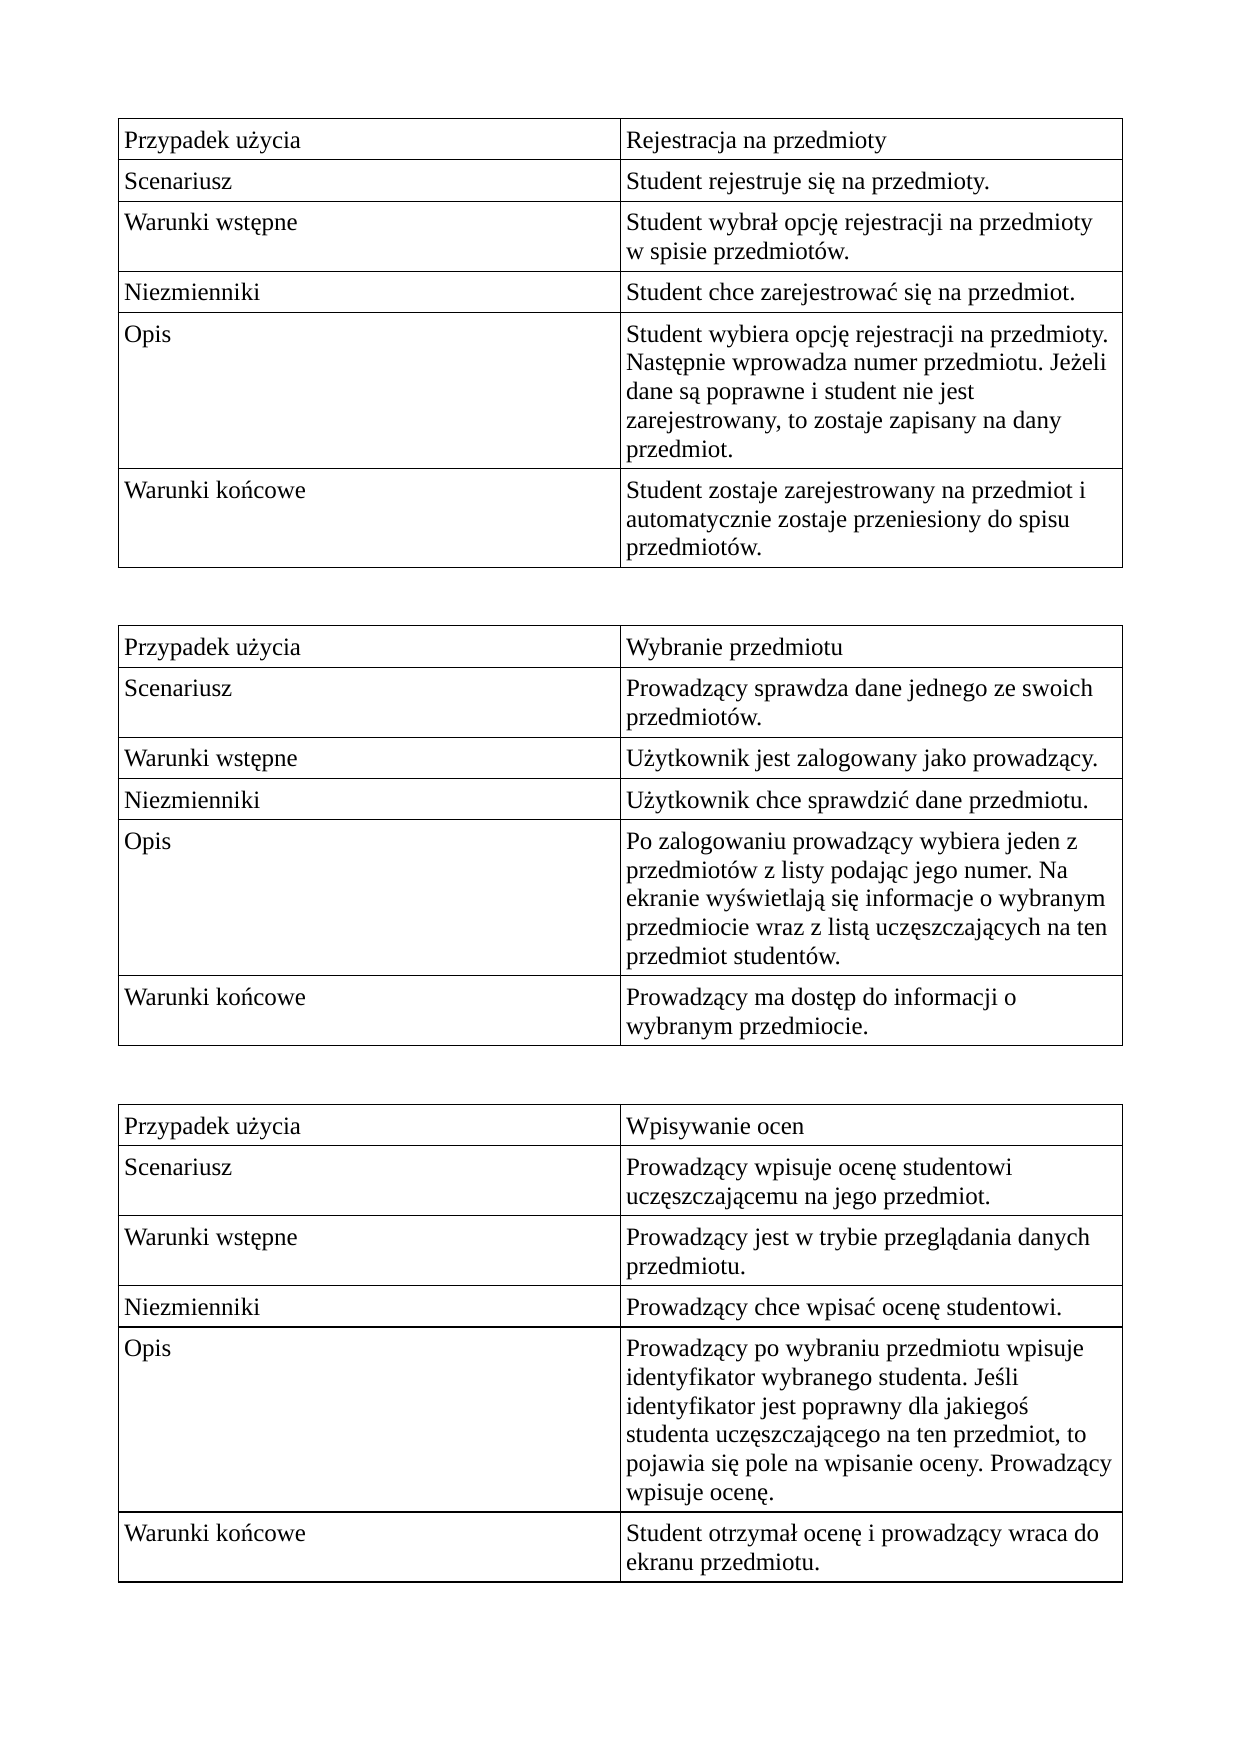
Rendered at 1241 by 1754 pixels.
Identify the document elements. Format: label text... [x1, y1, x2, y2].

table_cell Opis [119, 313, 620, 468]
table_cell Prowadzący jest w trybie przeglądania danych przedmiotu. [621, 1216, 1122, 1285]
table_cell Student wybrał opcję rejestracji na przedmioty w spisie przedmiotów. [621, 202, 1122, 271]
table_cell Warunki końcowe [119, 469, 620, 567]
table_cell Użytkownik chce sprawdzić dane przedmiotu. [621, 779, 1122, 819]
table_cell Scenariusz [119, 668, 620, 737]
table_header Rejestracja na przedmioty [621, 119, 1122, 159]
table_cell Niezmienniki [119, 1286, 620, 1326]
table_header Wybranie przedmiotu [621, 626, 1122, 667]
table_cell Warunki wstępne [119, 1216, 620, 1285]
table_cell Prowadzący ma dostęp do informacji o wybranym przedmiocie. [621, 976, 1122, 1045]
table_cell Warunki wstępne [119, 738, 620, 778]
table_cell Student rejestruje się na przedmioty. [621, 160, 1122, 201]
table_cell Scenariusz [119, 1146, 620, 1215]
table_cell Niezmienniki [119, 272, 620, 312]
table_cell Scenariusz [119, 160, 620, 201]
table_cell Użytkownik jest zalogowany jako prowadzący. [621, 738, 1122, 778]
table_cell Po zalogowaniu prowadzący wybiera jeden z przedmiotów z listy podając jego numer. Na ekranie wyświetlają się informacje o wybranym przedmiocie wraz z listą uczęszczających na ten przedmiot studentów. [621, 820, 1122, 975]
table_cell Opis [119, 820, 620, 975]
table_header Przypadek użycia [119, 626, 620, 667]
table_cell Student chce zarejestrować się na przedmiot. [621, 272, 1122, 312]
table_header Wpisywanie ocen [621, 1105, 1122, 1145]
table_cell Prowadzący wpisuje ocenę studentowi uczęszczającemu na jego przedmiot. [621, 1146, 1122, 1215]
table_cell Student otrzymał ocenę i prowadzący wraca do ekranu przedmiotu. [621, 1513, 1122, 1581]
table_cell Student zostaje zarejestrowany na przedmiot i automatycznie zostaje przeniesiony do spisu przedmiotów. [621, 469, 1122, 567]
table_cell Warunki końcowe [119, 1513, 620, 1581]
table_cell Prowadzący chce wpisać ocenę studentowi. [621, 1286, 1122, 1326]
table_cell Warunki końcowe [119, 976, 620, 1045]
table_cell Opis [119, 1328, 620, 1511]
table_cell Prowadzący sprawdza dane jednego ze swoich przedmiotów. [621, 668, 1122, 737]
table_cell Niezmienniki [119, 779, 620, 819]
table_header Przypadek użycia [119, 119, 620, 159]
table_header Przypadek użycia [119, 1105, 620, 1145]
table_cell Student wybiera opcję rejestracji na przedmioty. Następnie wprowadza numer przedmiotu. Jeżeli dane są poprawne i student nie jest zarejestrowany, to zostaje zapisany na dany przedmiot. [621, 313, 1122, 468]
table_cell Warunki wstępne [119, 202, 620, 271]
table_cell Prowadzący po wybraniu przedmiotu wpisuje identyfikator wybranego studenta. Jeśli identyfikator jest poprawny dla jakiegoś studenta uczęszczającego na ten przedmiot, to pojawia się pole na wpisanie oceny. Prowadzący wpisuje ocenę. [621, 1328, 1122, 1511]
